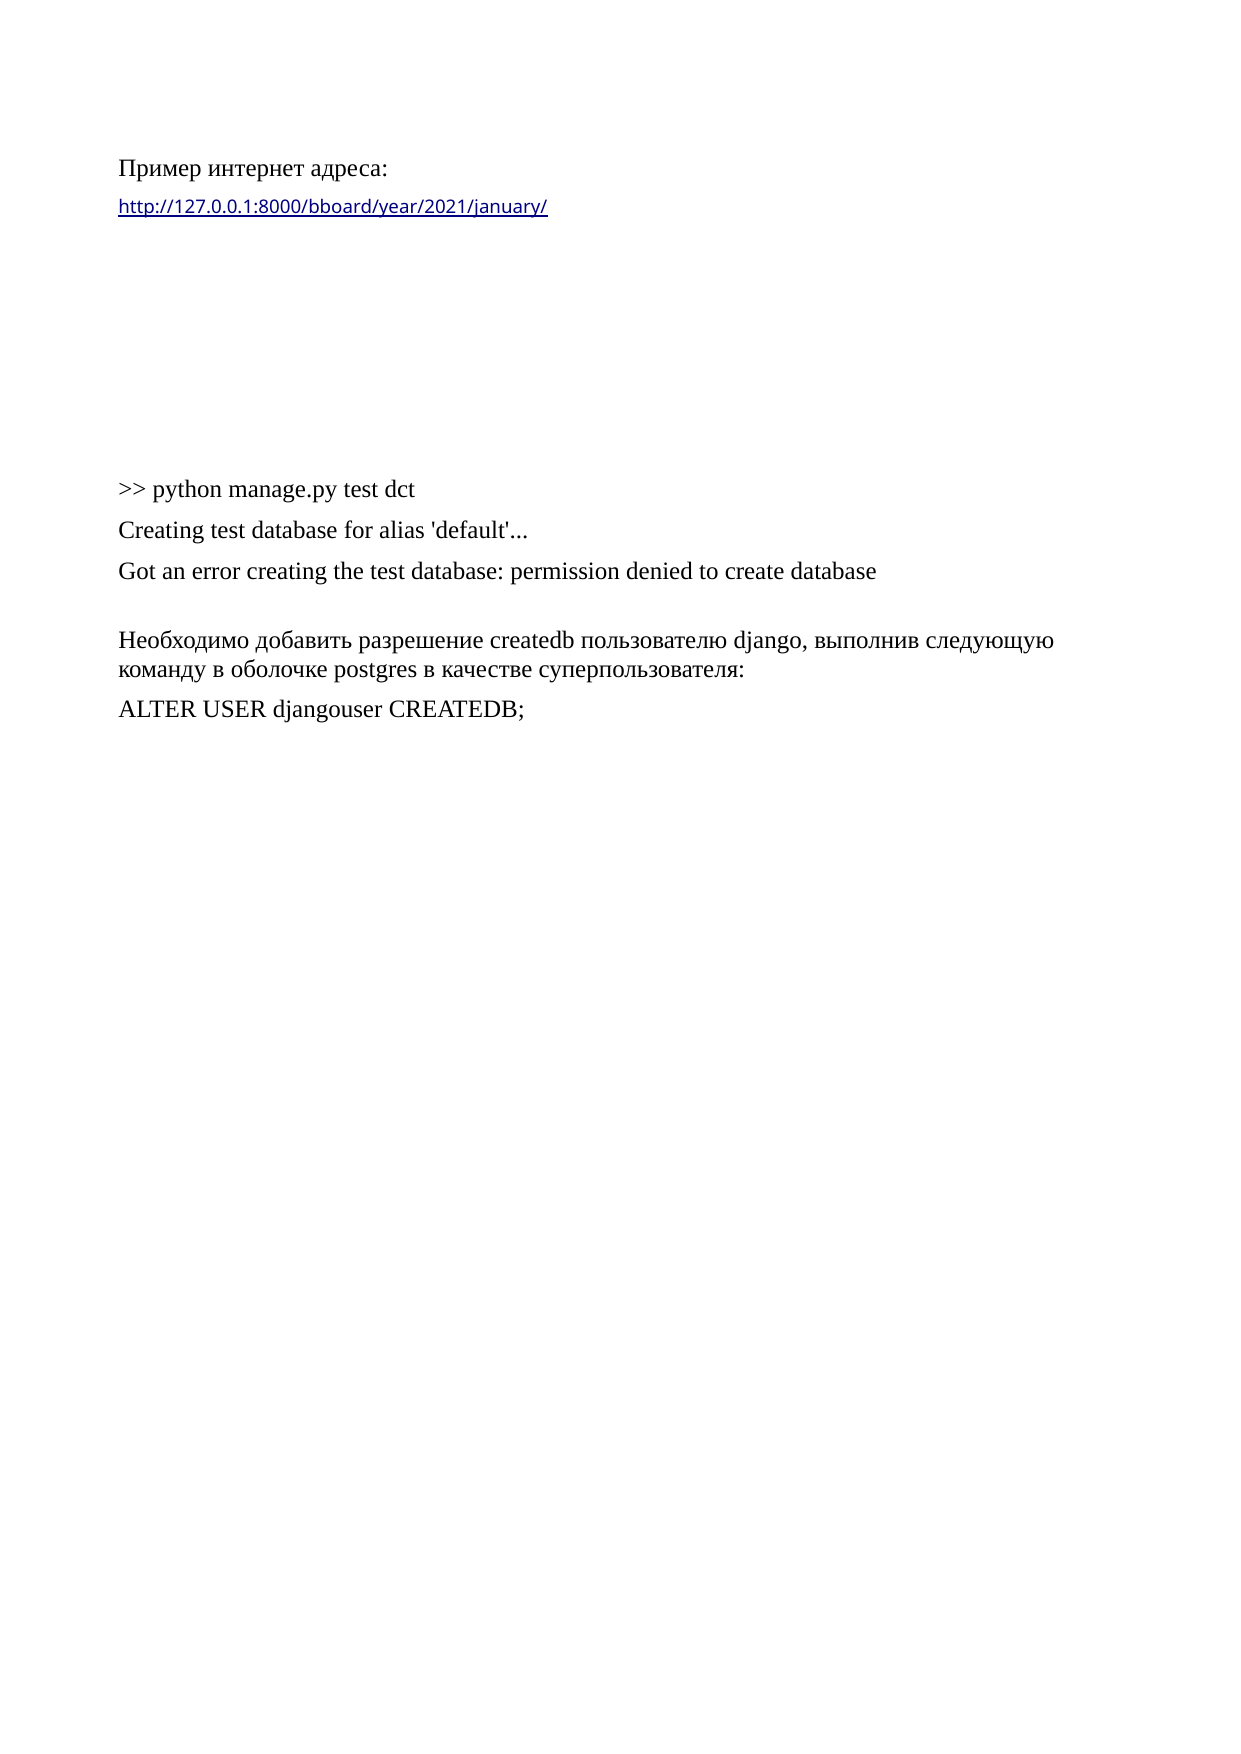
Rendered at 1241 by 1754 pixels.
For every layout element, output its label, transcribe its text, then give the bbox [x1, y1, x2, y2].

text Got an error creating the test database: permission denied to create database [118, 556, 1122, 584]
text http://127.0.0.1:8000/bboard/year/2021/january/ [118, 193, 1122, 219]
text >> python manage.py test dct [118, 474, 1122, 503]
text Creating test database for alias 'default'... [118, 515, 1122, 544]
text Необходимо добавить разрешение createdb пользователю django, выполнив следующую команду в оболочке postgres в качестве суперпользователя: [118, 625, 1122, 683]
text Пример интернет адреса: [118, 153, 1122, 182]
text ALTER USER djangouser CREATEDB; [118, 694, 1122, 723]
